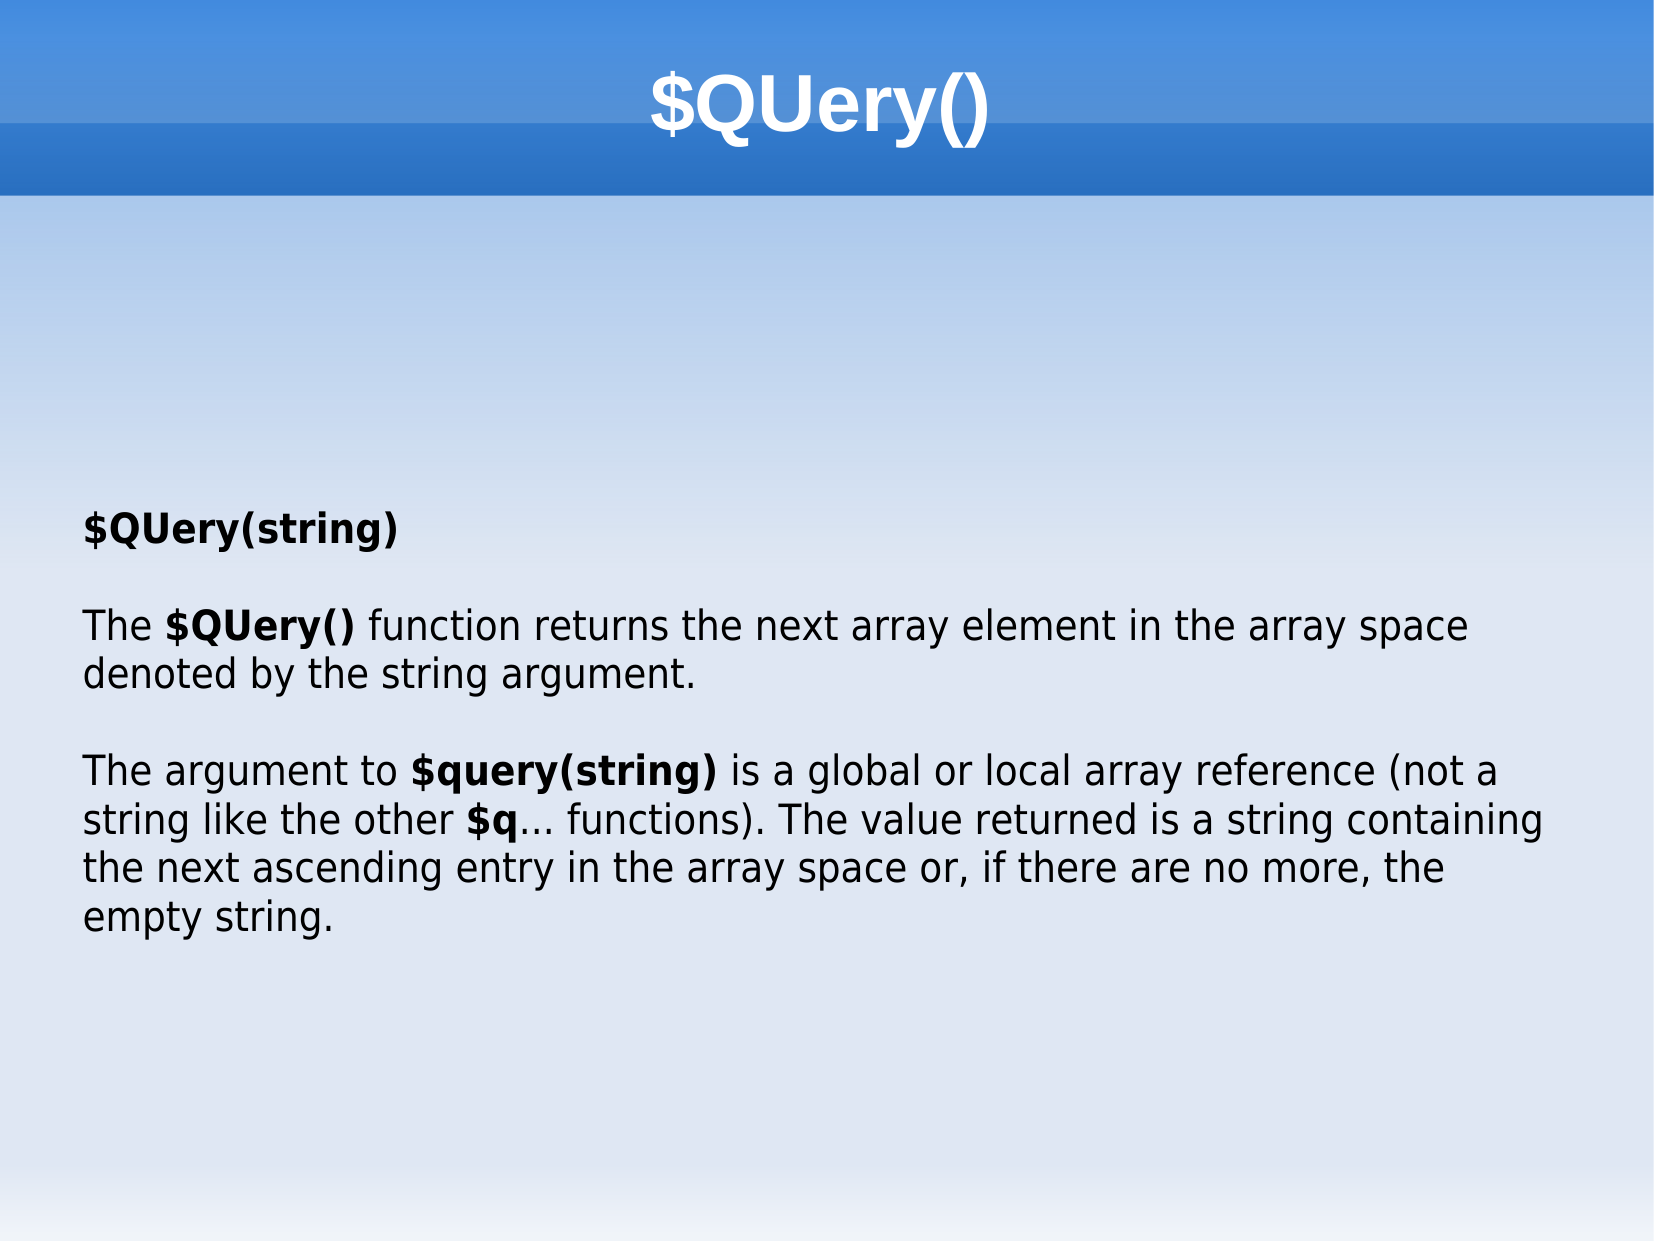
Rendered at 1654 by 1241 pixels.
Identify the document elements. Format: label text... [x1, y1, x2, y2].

picture [0, 0, 1654, 1241]
title $QUery() [76, 0, 1565, 208]
subtitle $QUery(string) The $QUery() function returns the next array element in the array space denoted by the string argument. The argument to $query(string) is a global or local array reference (not a string like the other $q... functions). The value returned is a string containing the next ascending entry in the array space or, if there are no more, the empty string. [82, 290, 1571, 1109]
